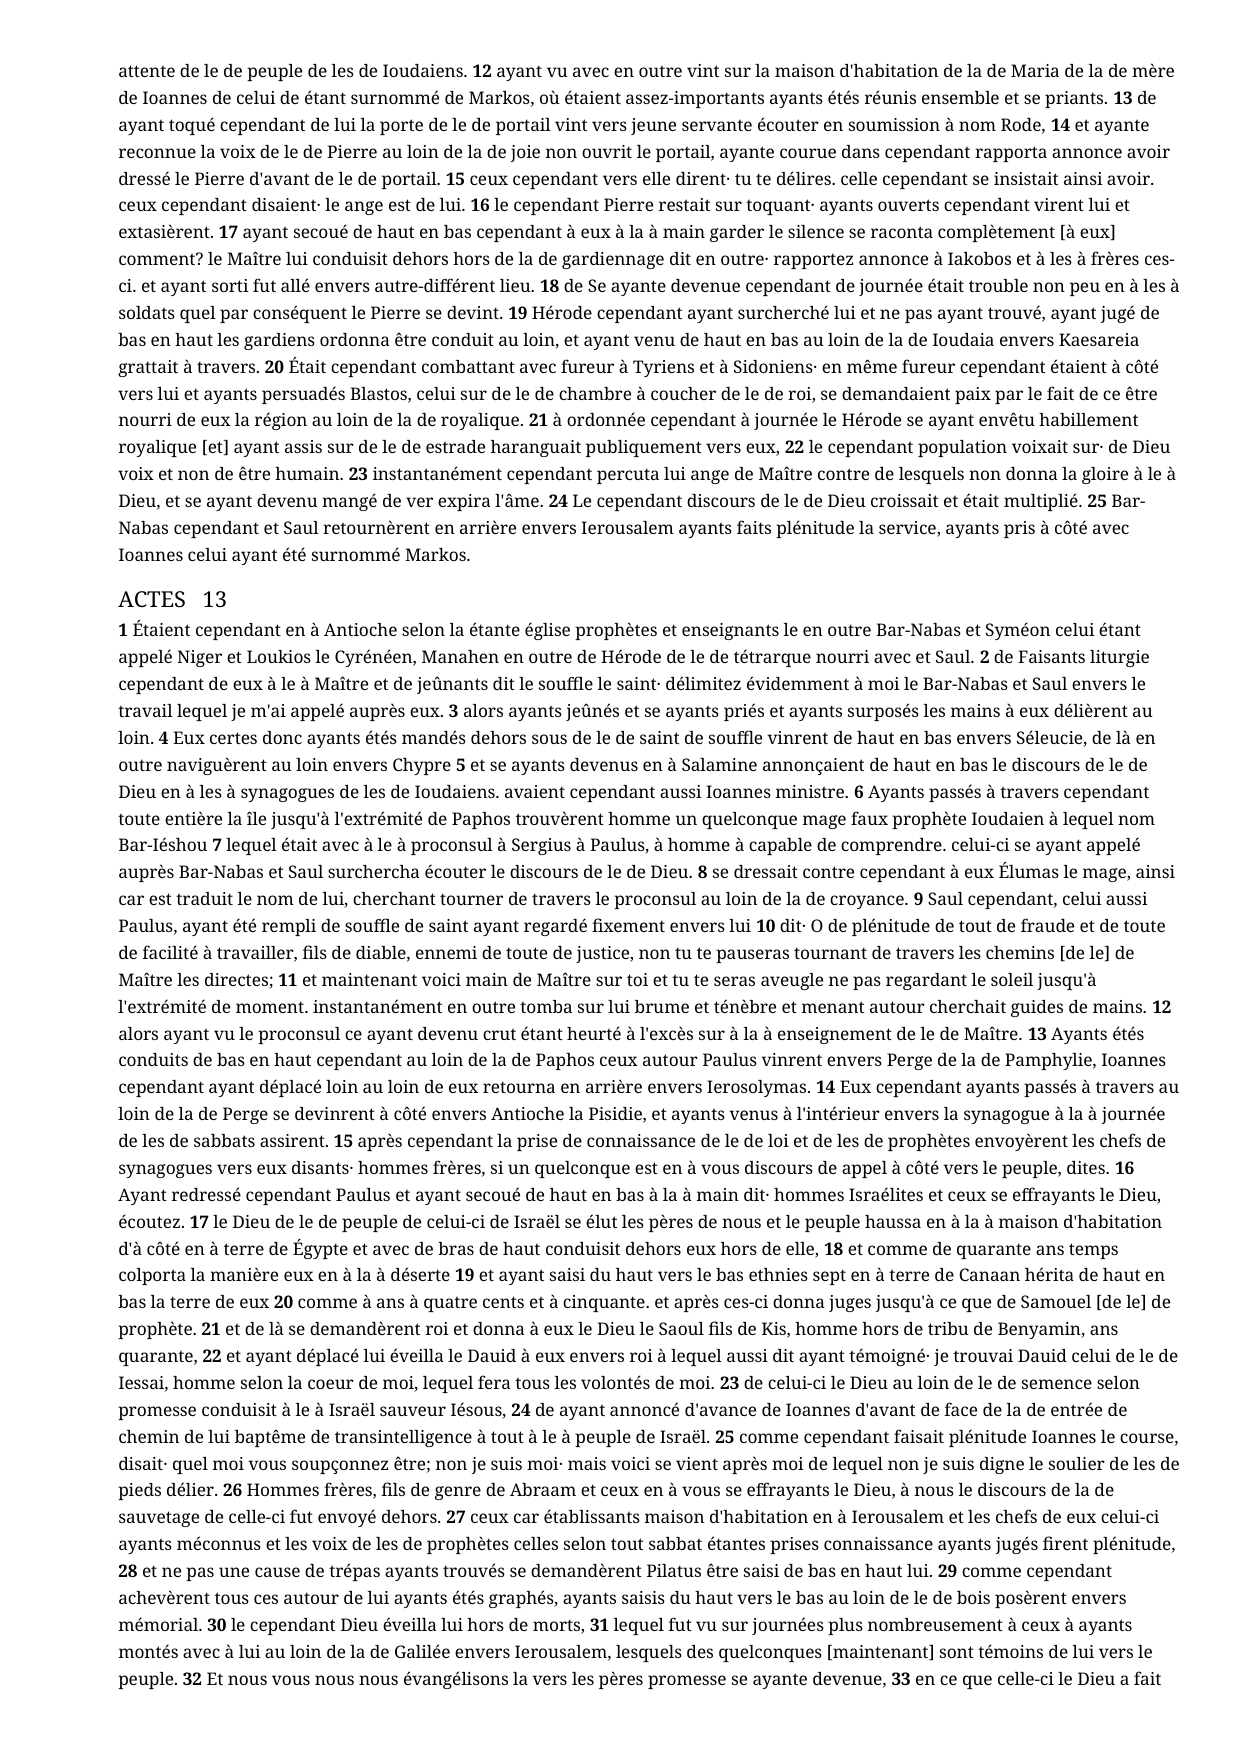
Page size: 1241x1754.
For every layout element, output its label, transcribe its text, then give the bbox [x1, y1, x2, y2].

text ACTES 13 [118, 584, 1181, 614]
text attente de le de peuple de les de Ioudaiens. 12 ayant vu avec en outre vint sur la maison d'habitation de la de Maria de la de mère de Ioannes de celui de étant surnommé de Markos, où étaient assez-importants ayants étés réunis ensemble et se priants. 13 de ayant toqué cependant de lui la porte de le de portail vint vers jeune servante écouter en soumission à nom Rode, 14 et ayante reconnue la voix de le de Pierre au loin de la de joie non ouvrit le portail, ayante courue dans cependant rapporta annonce avoir dressé le Pierre d'avant de le de portail. 15 ceux cependant vers elle dirent· tu te délires. celle cependant se insistait ainsi avoir. ceux cependant disaient· le ange est de lui. 16 le cependant Pierre restait sur toquant· ayants ouverts cependant virent lui et extasièrent. 17 ayant secoué de haut en bas cependant à eux à la à main garder le silence se raconta complètement [à eux] comment? le Maître lui conduisit dehors hors de la de gardiennage dit en outre· rapportez annonce à Iakobos et à les à frères ces-ci. et ayant sorti fut allé envers autre-différent lieu. 18 de Se ayante devenue cependant de journée était trouble non peu en à les à soldats quel par conséquent le Pierre se devint. 19 Hérode cependant ayant surcherché lui et ne pas ayant trouvé, ayant jugé de bas en haut les gardiens ordonna être conduit au loin, et ayant venu de haut en bas au loin de la de Ioudaia envers Kaesareia grattait à travers. 20 Était cependant combattant avec fureur à Tyriens et à Sidoniens· en même fureur cependant étaient à côté vers lui et ayants persuadés Blastos, celui sur de le de chambre à coucher de le de roi, se demandaient paix par le fait de ce être nourri de eux la région au loin de la de royalique. 21 à ordonnée cependant à journée le Hérode se ayant envêtu habillement royalique [et] ayant assis sur de le de estrade haranguait publiquement vers eux, 22 le cependant population voixait sur· de Dieu voix et non de être humain. 23 instantanément cependant percuta lui ange de Maître contre de lesquels non donna la gloire à le à Dieu, et se ayant devenu mangé de ver expira l'âme. 24 Le cependant discours de le de Dieu croissait et était multiplié. 25 Bar-Nabas cependant et Saul retournèrent en arrière envers Ierousalem ayants faits plénitude la service, ayants pris à côté avec Ioannes celui ayant été surnommé Markos. [118, 59, 1181, 566]
text 1 Étaient cependant en à Antioche selon la étante église prophètes et enseignants le en outre Bar-Nabas et Syméon celui étant appelé Niger et Loukios le Cyrénéen, Manahen en outre de Hérode de le de tétrarque nourri avec et Saul. 2 de Faisants liturgie cependant de eux à le à Maître et de jeûnants dit le souffle le saint· délimitez évidemment à moi le Bar-Nabas et Saul envers le travail lequel je m'ai appelé auprès eux. 3 alors ayants jeûnés et se ayants priés et ayants surposés les mains à eux délièrent au loin. 4 Eux certes donc ayants étés mandés dehors sous de le de saint de souffle vinrent de haut en bas envers Séleucie, de là en outre naviguèrent au loin envers Chypre 5 et se ayants devenus en à Salamine annonçaient de haut en bas le discours de le de Dieu en à les à synagogues de les de Ioudaiens. avaient cependant aussi Ioannes ministre. 6 Ayants passés à travers cependant toute entière la île jusqu'à l'extrémité de Paphos trouvèrent homme un quelconque mage faux prophète Ioudaien à lequel nom Bar-Iéshou 7 lequel était avec à le à proconsul à Sergius à Paulus, à homme à capable de comprendre. celui-ci se ayant appelé auprès Bar-Nabas et Saul surchercha écouter le discours de le de Dieu. 8 se dressait contre cependant à eux Élumas le mage, ainsi car est traduit le nom de lui, cherchant tourner de travers le proconsul au loin de la de croyance. 9 Saul cependant, celui aussi Paulus, ayant été rempli de souffle de saint ayant regardé fixement envers lui 10 dit· O de plénitude de tout de fraude et de toute de facilité à travailler, fils de diable, ennemi de toute de justice, non tu te pauseras tournant de travers les chemins [de le] de Maître les directes; 11 et maintenant voici main de Maître sur toi et tu te seras aveugle ne pas regardant le soleil jusqu'à l'extrémité de moment. instantanément en outre tomba sur lui brume et ténèbre et menant autour cherchait guides de mains. 12 alors ayant vu le proconsul ce ayant devenu crut étant heurté à l'excès sur à la à enseignement de le de Maître. 13 Ayants étés conduits de bas en haut cependant au loin de la de Paphos ceux autour Paulus vinrent envers Perge de la de Pamphylie, Ioannes cependant ayant déplacé loin au loin de eux retourna en arrière envers Ierosolymas. 14 Eux cependant ayants passés à travers au loin de la de Perge se devinrent à côté envers Antioche la Pisidie, et ayants venus à l'intérieur envers la synagogue à la à journée de les de sabbats assirent. 15 après cependant la prise de connaissance de le de loi et de les de prophètes envoyèrent les chefs de synagogues vers eux disants· hommes frères, si un quelconque est en à vous discours de appel à côté vers le peuple, dites. 16 Ayant redressé cependant Paulus et ayant secoué de haut en bas à la à main dit· hommes Israélites et ceux se effrayants le Dieu, écoutez. 17 le Dieu de le de peuple de celui-ci de Israël se élut les pères de nous et le peuple haussa en à la à maison d'habitation d'à côté en à terre de Égypte et avec de bras de haut conduisit dehors eux hors de elle, 18 et comme de quarante ans temps colporta la manière eux en à la à déserte 19 et ayant saisi du haut vers le bas ethnies sept en à terre de Canaan hérita de haut en bas la terre de eux 20 comme à ans à quatre cents et à cinquante. et après ces-ci donna juges jusqu'à ce que de Samouel [de le] de prophète. 21 et de là se demandèrent roi et donna à eux le Dieu le Saoul fils de Kis, homme hors de tribu de Benyamin, ans quarante, 22 et ayant déplacé lui éveilla le Dauid à eux envers roi à lequel aussi dit ayant témoigné· je trouvai Dauid celui de le de Iessai, homme selon la coeur de moi, lequel fera tous les volontés de moi. 23 de celui-ci le Dieu au loin de le de semence selon promesse conduisit à le à Israël sauveur Iésous, 24 de ayant annoncé d'avance de Ioannes d'avant de face de la de entrée de chemin de lui baptême de transintelligence à tout à le à peuple de Israël. 25 comme cependant faisait plénitude Ioannes le course, disait· quel moi vous soupçonnez être; non je suis moi· mais voici se vient après moi de lequel non je suis digne le soulier de les de pieds délier. 26 Hommes frères, fils de genre de Abraam et ceux en à vous se effrayants le Dieu, à nous le discours de la de sauvetage de celle-ci fut envoyé dehors. 27 ceux car établissants maison d'habitation en à Ierousalem et les chefs de eux celui-ci ayants méconnus et les voix de les de prophètes celles selon tout sabbat étantes prises connaissance ayants jugés firent plénitude, 28 et ne pas une cause de trépas ayants trouvés se demandèrent Pilatus être saisi de bas en haut lui. 29 comme cependant achevèrent tous ces autour de lui ayants étés graphés, ayants saisis du haut vers le bas au loin de le de bois posèrent envers mémorial. 30 le cependant Dieu éveilla lui hors de morts, 31 lequel fut vu sur journées plus nombreusement à ceux à ayants montés avec à lui au loin de la de Galilée envers Ierousalem, lesquels des quelconques [maintenant] sont témoins de lui vers le peuple. 32 Et nous vous nous nous évangélisons la vers les pères promesse se ayante devenue, 33 en ce que celle-ci le Dieu a fait [118, 618, 1181, 1690]
